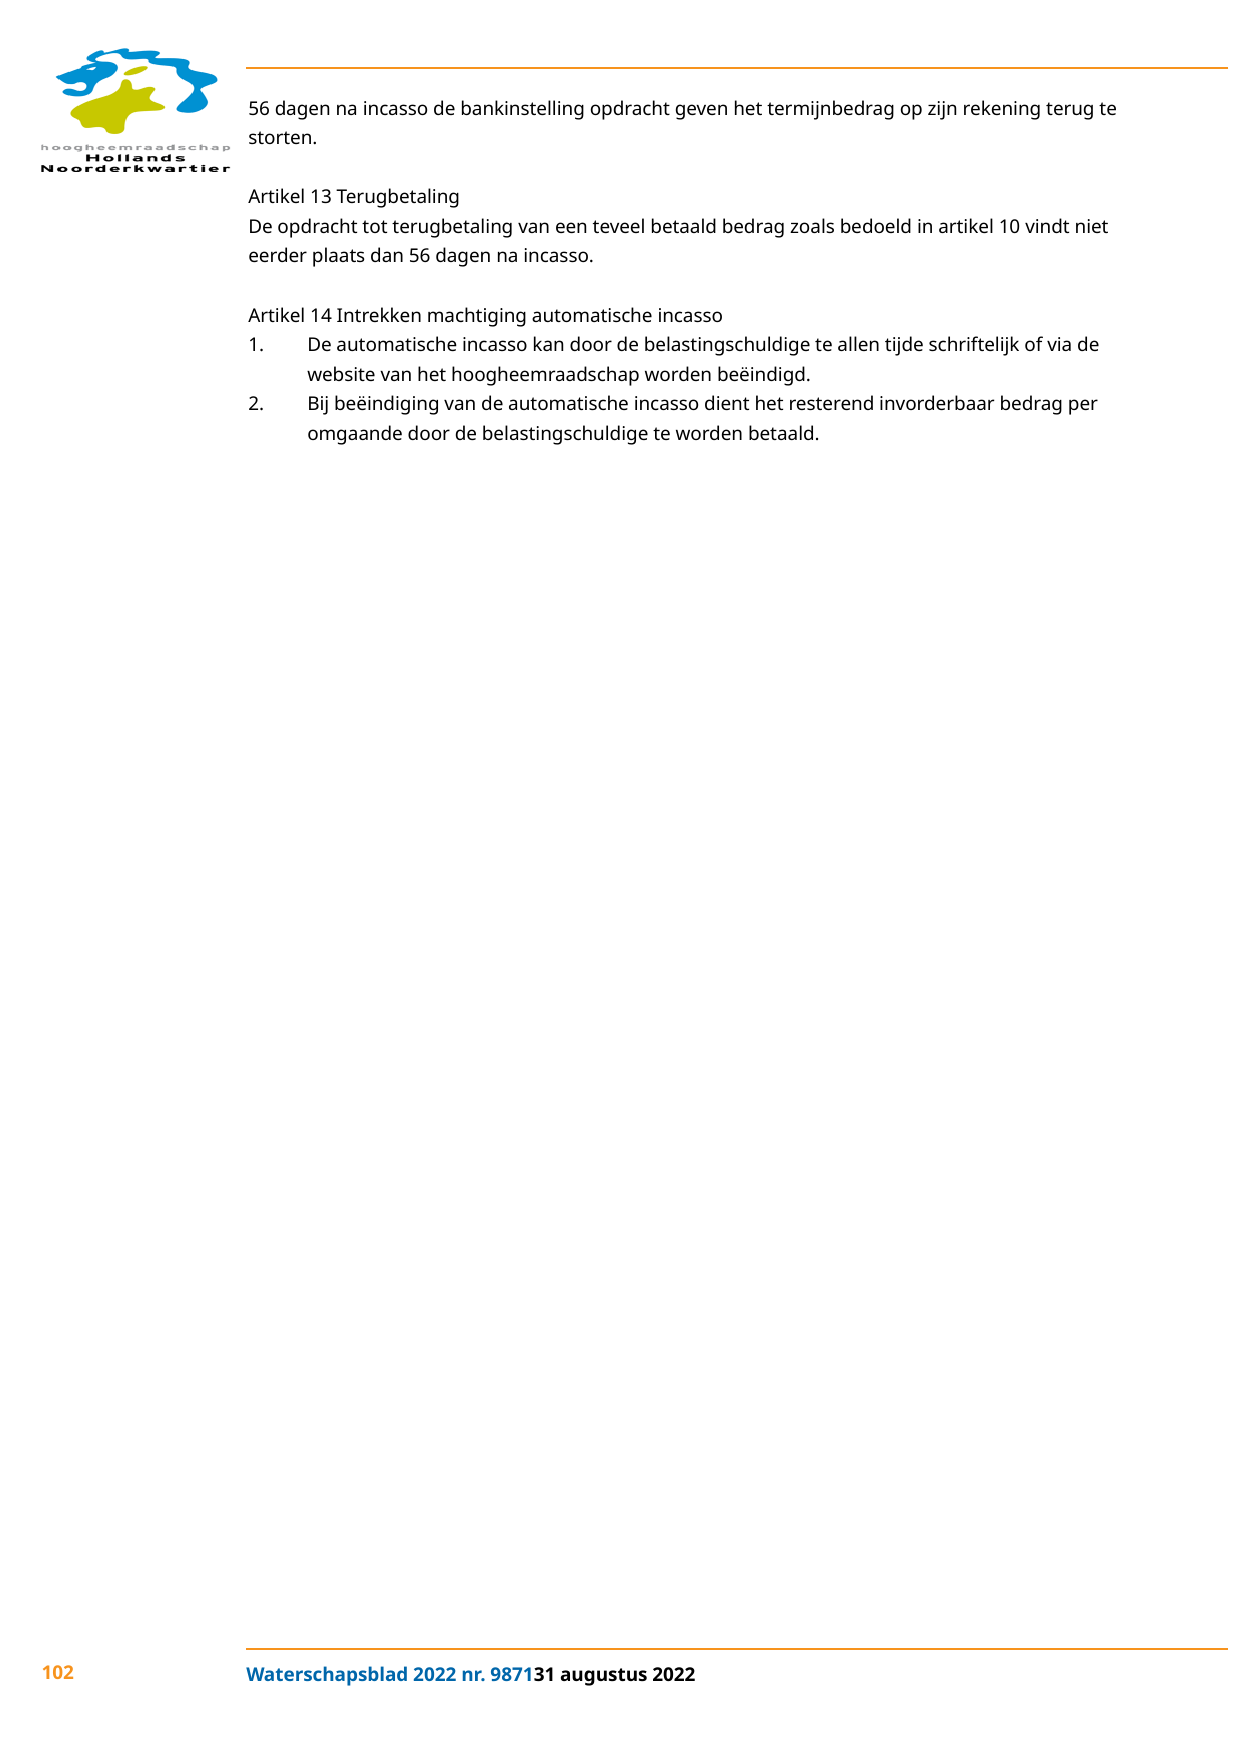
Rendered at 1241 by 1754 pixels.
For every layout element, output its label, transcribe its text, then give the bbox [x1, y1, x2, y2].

list De automatische incasso kan door de belastingschuldige te allen tijde schriftelijk of via de website van het hoogheemraadschap worden beëindigd. [248, 331, 1152, 387]
text Artikel 13 Terugbetaling [248, 183, 1152, 209]
text Artikel 14 Intrekken machtiging automatische incasso [248, 302, 1152, 328]
text 56 dagen na incasso de bankinstelling opdracht geven het termijnbedrag op zijn rekening terug te storten. [248, 95, 1152, 150]
text De opdracht tot terugbetaling van een teveel betaald bedrag zoals bedoeld in artikel 10 vindt niet eerder plaats dan 56 dagen na incasso. [248, 213, 1152, 268]
list Bij beëindiging van de automatische incasso dient het resterend invorderbaar bedrag per omgaande door de belastingschuldige te worden betaald. [248, 391, 1152, 446]
picture [41, 47, 231, 172]
